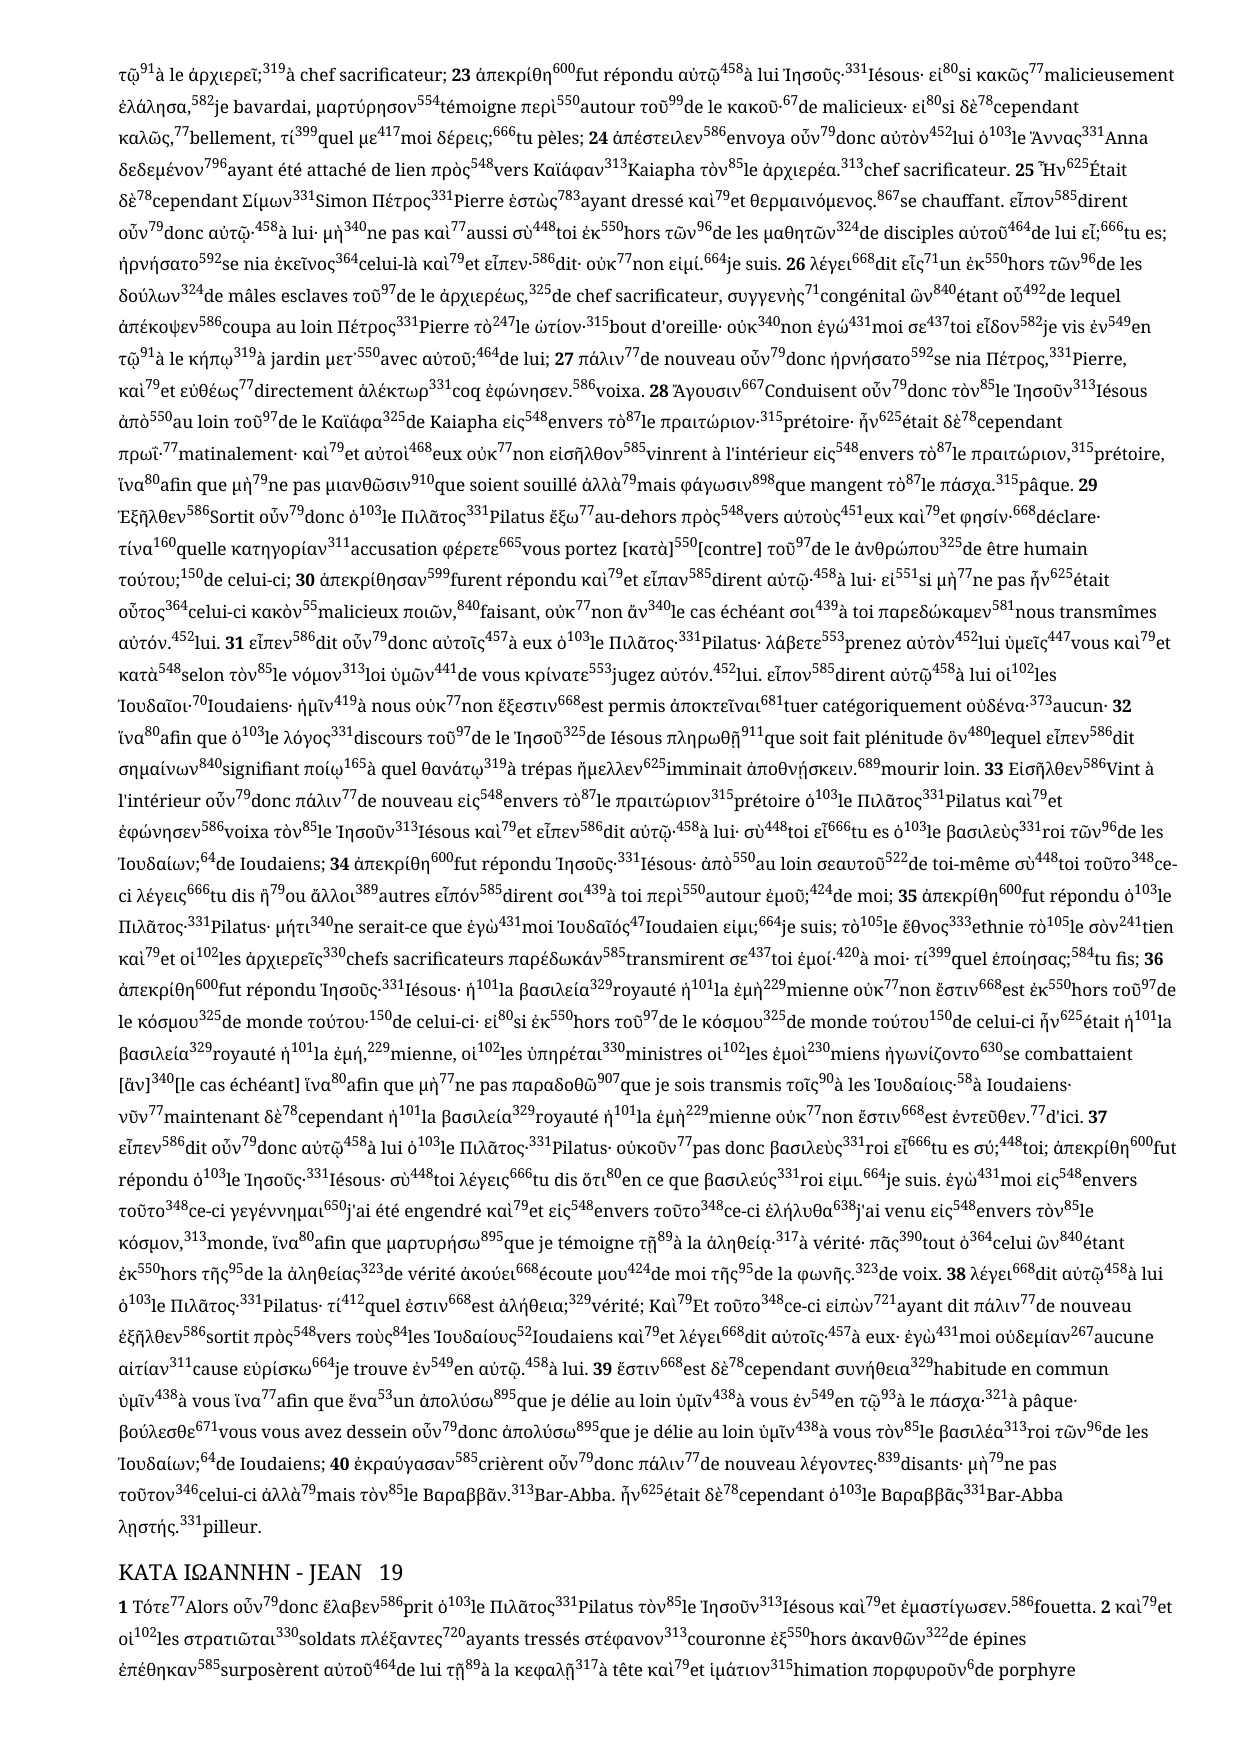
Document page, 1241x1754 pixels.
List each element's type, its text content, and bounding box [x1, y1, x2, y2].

text 1 Ταῦτα347Ces-ci εἰπὼν721ayant dit Ἰησοῦς331Iésous ἐξῆλθεν586sortit σὺν549avec τοῖς90à les μαθηταῖς318à disciples αὐτοῦ464de lui πέραν552de l'autre côté τοῦ97de le χειμάρρου325de torrent τοῦ97de le Κεδρὼν325de Kedron ὅπου77là où ἦν625était κῆπος,331jardin, εἰς548envers ὃν480lequel εἰσῆλθεν586vint à l'intérieur αὐτὸς469lui καὶ79et οἱ102les μαθηταὶ330disciples αὐτοῦ.464de lui. 2 Ἤδει659Avait su δὲ78cependant καὶ77aussi Ἰούδας331Iouda ὁ498celui παραδιδοὺς840transmettant αὐτὸν452lui τὸν85le τόπον,313lieu, ὅτι80en ce que πολλάκις77souvent συνήχθη600fut mené ensemble Ἰησοῦς331Iésous ἐκεῖ77là μετὰ550avec τῶν96de les μαθητῶν324de disciples αὐτοῦ.464de lui. 3 ὁ103le οὖν79donc Ἰούδας331Iouda λαβὼν721ayant pris τὴν83la σπεῖραν311spirale καὶ79et ἐκ550hors τῶν96de les ἀρχιερέων324de chefs sacrificateurs καὶ79et ἐκ550hors τῶν96de les Φαρισαίων324de Pharisiens ὑπηρέτας312ministres ἔρχεται674se vient ἐκεῖ77là μετὰ550avec φανῶν324de luminaires καὶ79et λαμπάδων322de lampes καὶ79et ὅπλων.326de armes. 4 Ἰησοῦς331Iésous οὖν79donc εἰδὼς783ayant su πάντα374tous τὰ347ces ἐρχόμενα850se venants ἐπ᾽548sur αὐτὸν452lui ἐξῆλθεν586sortit καὶ79et λέγει668dit αὐτοῖς·457à eux· τίνα397quel ζητεῖτε;665vous cherchez; 5 ἀπεκρίθησαν599furent répondu αὐτῷ·458à lui· Ἰησοῦν313Iésous τὸν85le Ναζωραῖον.313Nazoréen. λέγει668dit αὐτοῖς·457à eux· ἐγώ431moi εἰμι.664je suis. εἱστήκει659avait dressé δὲ78cependant καὶ77aussi Ἰούδας331Iouda ὁ498celui παραδιδοὺς840transmettant αὐτὸν452lui μετ᾽550avec αὐτῶν.463de eux. 6 ὡς80comme οὖν79donc εἶπεν586dit αὐτοῖς·457à eux· ἐγώ431moi εἰμι,664je suis, ἀπῆλθον585éloignèrent εἰς548envers τὰ347ces ὀπίσω77derrière καὶ79et ἔπεσαν585tombèrent χαμαί.77à terre. 7 Πάλιν77De nouveau οὖν79donc ἐπηρώτησεν586surinterrogea αὐτούς·451eux· τίνα397quel ζητεῖτε;665vous cherchez; οἱ468ceux δὲ78cependant εἶπαν·585dirent· Ἰησοῦν313Iésous τὸν85le Ναζωραῖον.313Nazoréen. 8 ἀπεκρίθη600fut répondu Ἰησοῦς·331Iésous· εἶπον582je dis ὑμῖν438à vous ὅτι80en ce que ἐγώ431moi εἰμι.664je suis. εἰ80si οὖν79donc ἐμὲ417moi ζητεῖτε,665vous cherchez, ἄφετε553abandonnez τούτους345ceux-ci ὑπάγειν·689diriger en arrière· 9 ἵνα80afin que πληρωθῇ911que soit fait plénitude ὁ103le λόγος331discours ὃν480lequel εἶπεν586dit ὅτι80en ce que οὓς479lesquels δέδωκάς640tu as donné μοι420à moi οὐκ77non ἀπώλεσα582je dépéris ἐξ550hors αὐτῶν463de eux οὐδένα.373aucun. 10 Σίμων331Simon οὖν79donc Πέτρος331Pierre ἔχων840ayant μάχαιραν311machette εἵλκυσεν586tira αὐτὴν450elle καὶ79et ἔπαισεν586frappa τὸν85le τοῦ97de le ἀρχιερέως325de chef sacrificateur δοῦλον313mâle esclave καὶ79et ἀπέκοψεν586coupa au loin αὐτοῦ464de lui τὸ87le ὠτάριον315bout d'oreille τὸ87le δεξιόν·6droit· ἦν625était δὲ78cependant ὄνομα333nom τῷ91à le δούλῳ319à mâle esclave Μάλχος.331Malchos. 11 εἶπεν586dit οὖν79donc ὁ103le Ἰησοῦς331Iésous τῷ91à le Πέτρῳ·319à Pierre· βάλε554jette τὴν83la μάχαιραν311machette εἰς548envers τὴν83la θήκην·311étui· τὸ87le ποτήριον315récipient à boire ὃ482lequel δέδωκέν642a donné μοι420à moi ὁ103le πατὴρ331père οὐ77non μὴ77ne pas πίω895que je boive αὐτό;454lui; 12 Ἡ101La οὖν79donc σπεῖρα329spirale καὶ79et ὁ103le χιλίαρχος331chiliarque καὶ79et οἱ102les ὑπηρέται330ministres τῶν96de les Ἰουδαίων64de Ioudaiens συνέλαβον585prirent ensemble τὸν85le Ἰησοῦν313Iésous καὶ79et ἔδησαν585attachèrent de lien αὐτὸν452lui 13 καὶ79et ἤγαγον585conduisirent πρὸς548vers Ἅνναν313Anna πρῶτον·77premièrement· ἦν625était γὰρ79car πενθερὸς331beau-père τοῦ97de le Καϊάφα,325de Kaiapha, ὃς498lequel ἦν625était ἀρχιερεὺς331chef sacrificateur τοῦ97de le ἐνιαυτοῦ325de année ἐκείνου·150de celui-là· 14 ἦν625était δὲ78cependant Καϊάφας331Kaiapha ὁ364celui συμβουλεύσας721ayant délibéré ensemble τοῖς90à les Ἰουδαίοις58à Ioudaiens ὅτι80en ce que συμφέρει668est opportun ἕνα179un ἄνθρωπον313être humain ἀποθανεῖν681mourir loin ὑπὲρ550au-dessus τοῦ97de le λαοῦ.325de peuple. 15 Ἠκολούθει625Suivait δὲ78cependant τῷ91à le Ἰησοῦ319à Iésous Σίμων331Simon Πέτρος331Pierre καὶ79et ἄλλος132autre μαθητής.331disciple. ὁ103le δὲ78cependant μαθητὴς331disciple ἐκεῖνος156celui-là ἦν625était γνωστὸς47connu τῷ91à le ἀρχιερεῖ319à chef sacrificateur καὶ79et συνεισῆλθεν586entra avec τῷ91à le Ἰησοῦ319à Iésous εἰς548envers τὴν83la αὐλὴν311cour τοῦ97de le ἀρχιερέως,325de chef sacrificateur, 16 ὁ103le δὲ78cependant Πέτρος331Pierre εἱστήκει659avait dressé πρὸς549vers τῇ89à la θύρᾳ317à porte ἔξω.77au-dehors. ἐξῆλθεν586sortit οὖν79donc ὁ103le μαθητὴς331disciple ὁ103le ἄλλος132autre ὅς498lequel ἦν625était γνωστὸς47connu τοῦ97de le ἀρχιερέως325de chef sacrificateur καὶ79et εἶπεν586dit τῇ89à la θυρωρῷ317à portière καὶ79et εἰσήγαγεν586conduisit à l'intérieur τὸν85le Πέτρον.313Pierre. 17 λέγει668dit οὖν79donc ἡ101la παιδίσκη329jeune servante ἡ101la θυρωρός329portière τῷ91à le Πέτρῳ·319à Pierre· μὴ340ne pas καὶ77aussi σὺ448toi ἐκ550hors τῶν96de les μαθητῶν324de disciples εἶ666tu es τοῦ97de le ἀνθρώπου325de être humain τούτου;150de celui-ci; λέγει668dit ἐκεῖνος·364celui-là· οὐκ77non εἰμί.664je suis. 18 εἱστήκεισαν658avaient dressé δὲ78cependant οἱ102les δοῦλοι330mâles esclaves καὶ79et οἱ102les ὑπηρέται330ministres ἀνθρακιὰν311braise πεποιηκότες,782ayants faits, ὅτι80en ce que ψῦχος333froid ἦν,625était, καὶ79et ἐθερμαίνοντο·630se chauffaient· ἦν625était δὲ78cependant καὶ77aussi ὁ103le Πέτρος331Pierre μετ᾽550avec αὐτῶν463de eux ἑστὼς783ayant dressé καὶ79et θερμαινόμενος.867se chauffant. 19 Ὁ103Le οὖν79donc ἀρχιερεὺς331chef sacrificateur ἠρώτησεν586interrogea τὸν85le Ἰησοῦν313Iésous περὶ550autour τῶν96de les μαθητῶν324de disciples αὐτοῦ464de lui καὶ79et περὶ550autour τῆς95de la διδαχῆς323de enseignement αὐτοῦ.464de lui. 20 ἀπεκρίθη600fut répondu αὐτῷ458à lui Ἰησοῦς·331Iésous· ἐγὼ431moi παρρησίᾳ317à oralité franche λελάληκα638j'ai bavardé τῷ91à le κόσμῳ,319à monde, ἐγὼ431moi πάντοτε77en tout moment ἐδίδαξα582j'enseignai ἐν549en συναγωγῇ317à synagogue καὶ79et ἐν549en τῷ93à le ἱερῷ,321à sanctuaire, ὅπου77là où πάντες286tous οἱ102les Ἰουδαῖοι70Ioudaiens συνέρχονται,673se viennent ensemble, καὶ79et ἐν549en κρυπτῷ61à caché ἐλάλησα582je bavardai οὐδέν.375aucun. 21 τί399quel με417moi ἐρωτᾷς;666tu interroges; ἐρώτησον554interroge τοὺς345ceux ἀκηκοότας769ayants écoutés τί399quel ἐλάλησα582je bavardai αὐτοῖς·457à eux· ἴδε306voici οὗτοι363ceux-ci οἴδασιν641ont su ἃ481lesquels εἶπον582je dis ἐγώ.431moi. 22 ταῦτα347ces-ci δὲ78cependant αὐτοῦ464de lui εἰπόντος716de ayant dit εἷς197un παρεστηκὼς783ayant dressé à côté τῶν96de les ὑπηρετῶν324de ministres ἔδωκεν586donna ῥάπισμα315gifle τῷ91à le Ἰησοῦ319à Iésous εἰπών·721ayant dit· οὕτως77ainsi ἀποκρίνῃ672tu te réponds τῷ91à le ἀρχιερεῖ;319à chef sacrificateur; 23 ἀπεκρίθη600fut répondu αὐτῷ458à lui Ἰησοῦς·331Iésous· εἰ80si κακῶς77malicieusement ἐλάλησα,582je bavardai, μαρτύρησον554témoigne περὶ550autour τοῦ99de le κακοῦ·67de malicieux· εἰ80si δὲ78cependant καλῶς,77bellement, τί399quel με417moi δέρεις;666tu pèles; 24 ἀπέστειλεν586envoya οὖν79donc αὐτὸν452lui ὁ103le Ἅννας331Anna δεδεμένον796ayant été attaché de lien πρὸς548vers Καϊάφαν313Kaiapha τὸν85le ἀρχιερέα.313chef sacrificateur. 25 Ἦν625Était δὲ78cependant Σίμων331Simon Πέτρος331Pierre ἑστὼς783ayant dressé καὶ79et θερμαινόμενος.867se chauffant. εἶπον585dirent οὖν79donc αὐτῷ·458à lui· μὴ340ne pas καὶ77aussi σὺ448toi ἐκ550hors τῶν96de les μαθητῶν324de disciples αὐτοῦ464de lui εἶ;666tu es; ἠρνήσατο592se nia ἐκεῖνος364celui-là καὶ79et εἶπεν·586dit· οὐκ77non εἰμί.664je suis. 26 λέγει668dit εἷς71un ἐκ550hors τῶν96de les δούλων324de mâles esclaves τοῦ97de le ἀρχιερέως,325de chef sacrificateur, συγγενὴς71congénital ὢν840étant οὗ492de lequel ἀπέκοψεν586coupa au loin Πέτρος331Pierre τὸ247le ὠτίον·315bout d'oreille· οὐκ340non ἐγώ431moi σε437toi εἶδον582je vis ἐν549en τῷ91à le κήπῳ319à jardin μετ᾽550avec αὐτοῦ;464de lui; 27 πάλιν77de nouveau οὖν79donc ἠρνήσατο592se nia Πέτρος,331Pierre, καὶ79et εὐθέως77directement ἀλέκτωρ331coq ἐφώνησεν.586voixa. 28 Ἄγουσιν667Conduisent οὖν79donc τὸν85le Ἰησοῦν313Iésous ἀπὸ550au loin τοῦ97de le Καϊάφα325de Kaiapha εἰς548envers τὸ87le πραιτώριον·315prétoire· ἦν625était δὲ78cependant πρωΐ·77matinalement· καὶ79et αὐτοὶ468eux οὐκ77non εἰσῆλθον585vinrent à l'intérieur εἰς548envers τὸ87le πραιτώριον,315prétoire, ἵνα80afin que μὴ79ne pas μιανθῶσιν910que soient souillé ἀλλὰ79mais φάγωσιν898que mangent τὸ87le πάσχα.315pâque. 29 Ἐξῆλθεν586Sortit οὖν79donc ὁ103le Πιλᾶτος331Pilatus ἔξω77au-dehors πρὸς548vers αὐτοὺς451eux καὶ79et φησίν·668déclare· τίνα160quelle κατηγορίαν311accusation φέρετε665vous portez [κατὰ]550[contre] τοῦ97de le ἀνθρώπου325de être humain τούτου;150de celui-ci; 30 ἀπεκρίθησαν599furent répondu καὶ79et εἶπαν585dirent αὐτῷ·458à lui· εἰ551si μὴ77ne pas ἦν625était οὗτος364celui-ci κακὸν55malicieux ποιῶν,840faisant, οὐκ77non ἄν340le cas échéant σοι439à toi παρεδώκαμεν581nous transmîmes αὐτόν.452lui. 31 εἶπεν586dit οὖν79donc αὐτοῖς457à eux ὁ103le Πιλᾶτος·331Pilatus· λάβετε553prenez αὐτὸν452lui ὑμεῖς447vous καὶ79et κατὰ548selon τὸν85le νόμον313loi ὑμῶν441de vous κρίνατε553jugez αὐτόν.452lui. εἶπον585dirent αὐτῷ458à lui οἱ102les Ἰουδαῖοι·70Ioudaiens· ἡμῖν419à nous οὐκ77non ἔξεστιν668est permis ἀποκτεῖναι681tuer catégoriquement οὐδένα·373aucun· 32 ἵνα80afin que ὁ103le λόγος331discours τοῦ97de le Ἰησοῦ325de Iésous πληρωθῇ911que soit fait plénitude ὃν480lequel εἶπεν586dit σημαίνων840signifiant ποίῳ165à quel θανάτῳ319à trépas ἤμελλεν625imminait ἀποθνῄσκειν.689mourir loin. 33 Εἰσῆλθεν586Vint à l'intérieur οὖν79donc πάλιν77de nouveau εἰς548envers τὸ87le πραιτώριον315prétoire ὁ103le Πιλᾶτος331Pilatus καὶ79et ἐφώνησεν586voixa τὸν85le Ἰησοῦν313Iésous καὶ79et εἶπεν586dit αὐτῷ·458à lui· σὺ448toi εἶ666tu es ὁ103le βασιλεὺς331roi τῶν96de les Ἰουδαίων;64de Ioudaiens; 34 ἀπεκρίθη600fut répondu Ἰησοῦς·331Iésous· ἀπὸ550au loin σεαυτοῦ522de toi-même σὺ448toi τοῦτο348ce-ci λέγεις666tu dis ἢ79ou ἄλλοι389autres εἶπόν585dirent σοι439à toi περὶ550autour ἐμοῦ;424de moi; 35 ἀπεκρίθη600fut répondu ὁ103le Πιλᾶτος·331Pilatus· μήτι340ne serait-ce que ἐγὼ431moi Ἰουδαῖός47Ioudaien εἰμι;664je suis; τὸ105le ἔθνος333ethnie τὸ105le σὸν241tien καὶ79et οἱ102les ἀρχιερεῖς330chefs sacrificateurs παρέδωκάν585transmirent σε437toi ἐμοί·420à moi· τί399quel ἐποίησας;584tu fis; 36 ἀπεκρίθη600fut répondu Ἰησοῦς·331Iésous· ἡ101la βασιλεία329royauté ἡ101la ἐμὴ229mienne οὐκ77non ἔστιν668est ἐκ550hors τοῦ97de le κόσμου325de monde τούτου·150de celui-ci· εἰ80si ἐκ550hors τοῦ97de le κόσμου325de monde τούτου150de celui-ci ἦν625était ἡ101la βασιλεία329royauté ἡ101la ἐμή,229mienne, οἱ102les ὑπηρέται330ministres οἱ102les ἐμοὶ230miens ἠγωνίζοντο630se combattaient [ἂν]340[le cas échéant] ἵνα80afin que μὴ77ne pas παραδοθῶ907que je sois transmis τοῖς90à les Ἰουδαίοις·58à Ioudaiens· νῦν77maintenant δὲ78cependant ἡ101la βασιλεία329royauté ἡ101la ἐμὴ229mienne οὐκ77non ἔστιν668est ἐντεῦθεν.77d'ici. 37 εἶπεν586dit οὖν79donc αὐτῷ458à lui ὁ103le Πιλᾶτος·331Pilatus· οὐκοῦν77pas donc βασιλεὺς331roi εἶ666tu es σύ;448toi; ἀπεκρίθη600fut répondu ὁ103le Ἰησοῦς·331Iésous· σὺ448toi λέγεις666tu dis ὅτι80en ce que βασιλεύς331roi εἰμι.664je suis. ἐγὼ431moi εἰς548envers τοῦτο348ce-ci γεγέννημαι650j'ai été engendré καὶ79et εἰς548envers τοῦτο348ce-ci ἐλήλυθα638j'ai venu εἰς548envers τὸν85le κόσμον,313monde, ἵνα80afin que μαρτυρήσω895que je témoigne τῇ89à la ἀληθείᾳ·317à vérité· πᾶς390tout ὁ364celui ὢν840étant ἐκ550hors τῆς95de la ἀληθείας323de vérité ἀκούει668écoute μου424de moi τῆς95de la φωνῆς.323de voix. 38 λέγει668dit αὐτῷ458à lui ὁ103le Πιλᾶτος·331Pilatus· τί412quel ἐστιν668est ἀλήθεια;329vérité; Καὶ79Et τοῦτο348ce-ci εἰπὼν721ayant dit πάλιν77de nouveau ἐξῆλθεν586sortit πρὸς548vers τοὺς84les Ἰουδαίους52Ioudaiens καὶ79et λέγει668dit αὐτοῖς·457à eux· ἐγὼ431moi οὐδεμίαν267aucune αἰτίαν311cause εὑρίσκω664je trouve ἐν549en αὐτῷ.458à lui. 39 ἔστιν668est δὲ78cependant συνήθεια329habitude en commun ὑμῖν438à vous ἵνα77afin que ἕνα53un ἀπολύσω895que je délie au loin ὑμῖν438à vous ἐν549en τῷ93à le πάσχα·321à pâque· βούλεσθε671vous vous avez dessein οὖν79donc ἀπολύσω895que je délie au loin ὑμῖν438à vous τὸν85le βασιλέα313roi τῶν96de les Ἰουδαίων;64de Ioudaiens; 40 ἐκραύγασαν585crièrent οὖν79donc πάλιν77de nouveau λέγοντες·839disants· μὴ79ne pas τοῦτον346celui-ci ἀλλὰ79mais τὸν85le Βαραββᾶν.313Bar-Abba. ἦν625était δὲ78cependant ὁ103le Βαραββᾶς331Bar-Abba λῃστής.331pilleur. [118, 59, 1181, 1538]
text ΚΑΤΑ ΙΩΑΝΝΗΝ - JEAN 19 [118, 1557, 1181, 1587]
